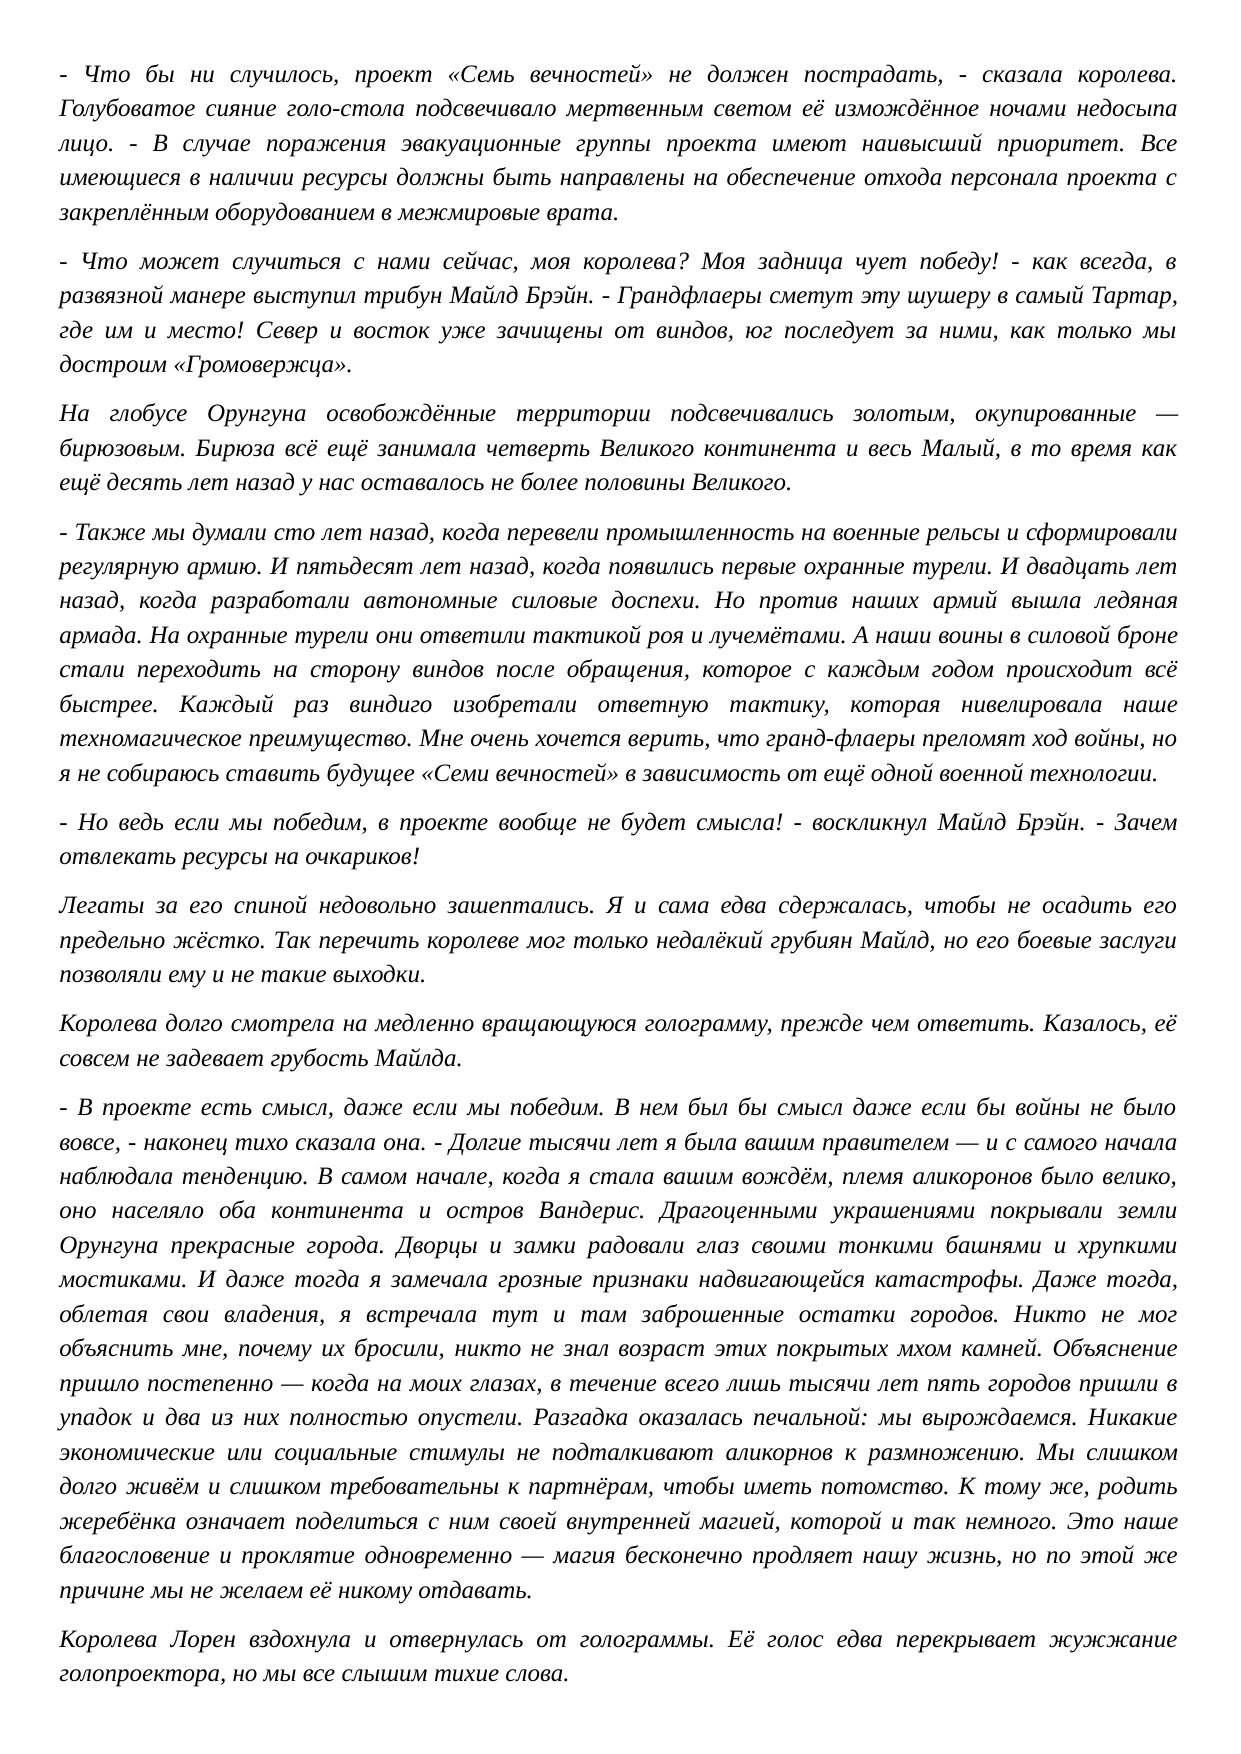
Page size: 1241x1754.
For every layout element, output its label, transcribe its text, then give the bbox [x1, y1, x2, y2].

text Королева долго смотрела на медленно вращающуюся голограмму, прежде чем ответить. Казалось, её совсем не задевает грубость Майлда. [59, 1008, 1181, 1072]
text - В проекте есть смысл, даже если мы победим. В нем был бы смысл даже если бы войны не было вовсе, - наконец тихо сказала она. - Долгие тысячи лет я была вашим правителем — и с самого начала наблюдала тенденцию. В самом начале, когда я стала вашим вождём, племя аликоронов было велико, оно населяло оба континента и остров Вандерис. Драгоценными украшениями покрывали земли Орунгуна прекрасные города. Дворцы и замки радовали глаз своими тонкими башнями и хрупкими мостиками. И даже тогда я замечала грозные признаки надвигающейся катастрофы. Даже тогда, облетая свои владения, я встречала тут и там заброшенные остатки городов. Никто не мог объяснить мне, почему их бросили, никто не знал возраст этих покрытых мхом камней. Объяснение пришло постепенно — когда на моих глазах, в течение всего лишь тысячи лет пять городов пришли в упадок и два из них полностью опустели. Разгадка оказалась печальной: мы вырождаемся. Никакие экономические или социальные стимулы не подталкивают аликорнов к размножению. Мы слишком долго живём и слишком требовательны к партнёрам, чтобы иметь потомство. К тому же, родить жеребёнка означает поделиться с ним своей внутренней магией, которой и так немного. Это наше благословение и проклятие одновременно — магия бесконечно продляет нашу жизнь, но по этой же причине мы не желаем её никому отдавать. [59, 1092, 1181, 1603]
text Легаты за его спиной недовольно зашептались. Я и сама едва сдержалась, чтобы не осадить его предельно жёстко. Так перечить королеве мог только недалёкий грубиян Майлд, но его боевые заслуги позволяли ему и не такие выходки. [59, 891, 1181, 988]
text - Что бы ни случилось, проект «Семь вечностей» не должен пострадать, - сказала королева. Голубоватое сияние голо-стола подсвечивало мертвенным светом её измождённое ночами недосыпа лицо. - В случае поражения эвакуационные группы проекта имеют наивысший приоритет. Все имеющиеся в наличии ресурсы должны быть направлены на обеспечение отхода персонала проекта с закреплённым оборудованием в межмировые врата. [59, 59, 1181, 226]
text - Также мы думали сто лет назад, когда перевели промышленность на военные рельсы и сформировали регулярную армию. И пятьдесят лет назад, когда появились первые охранные турели. И двадцать лет назад, когда разработали автономные силовые доспехи. Но против наших армий вышла ледяная армада. На охранные турели они ответили тактикой роя и лучемётами. А наши воины в силовой броне стали переходить на сторону виндов после обращения, которое с каждым годом происходит всё быстрее. Каждый раз виндиго изобретали ответную тактику, которая нивелировала наше техномагическое преимущество. Мне очень хочется верить, что гранд-флаеры преломят ход войны, но я не собираюсь ставить будущее «Семи вечностей» в зависимость от ещё одной военной технологии. [59, 517, 1181, 787]
text - Но ведь если мы победим, в проекте вообще не будет смысла! - воскликнул Майлд Брэйн. - Зачем отвлекать ресурсы на очкариков! [59, 807, 1181, 870]
text - Что может случиться с нами сейчас, моя королева? Моя задница чует победу! - как всегда, в развязной манере выступил трибун Майлд Брэйн. - Грандфлаеры сметут эту шушеру в самый Тартар, где им и место! Север и восток уже зачищены от виндов, юг последует за ними, как только мы достроим «Громовержца». [59, 246, 1181, 378]
text Королева Лорен вздохнула и отвернулась от голограммы. Её голос едва перекрывает жужжание голопроектора, но мы все слышим тихие слова. [59, 1624, 1181, 1687]
text На глобусе Орунгуна освобождённые территории подсвечивались золотым, окупированные — бирюзовым. Бирюза всё ещё занимала четверть Великого континента и весь Малый, в то время как ещё десять лет назад у нас оставалось не более половины Великого. [59, 398, 1181, 496]
